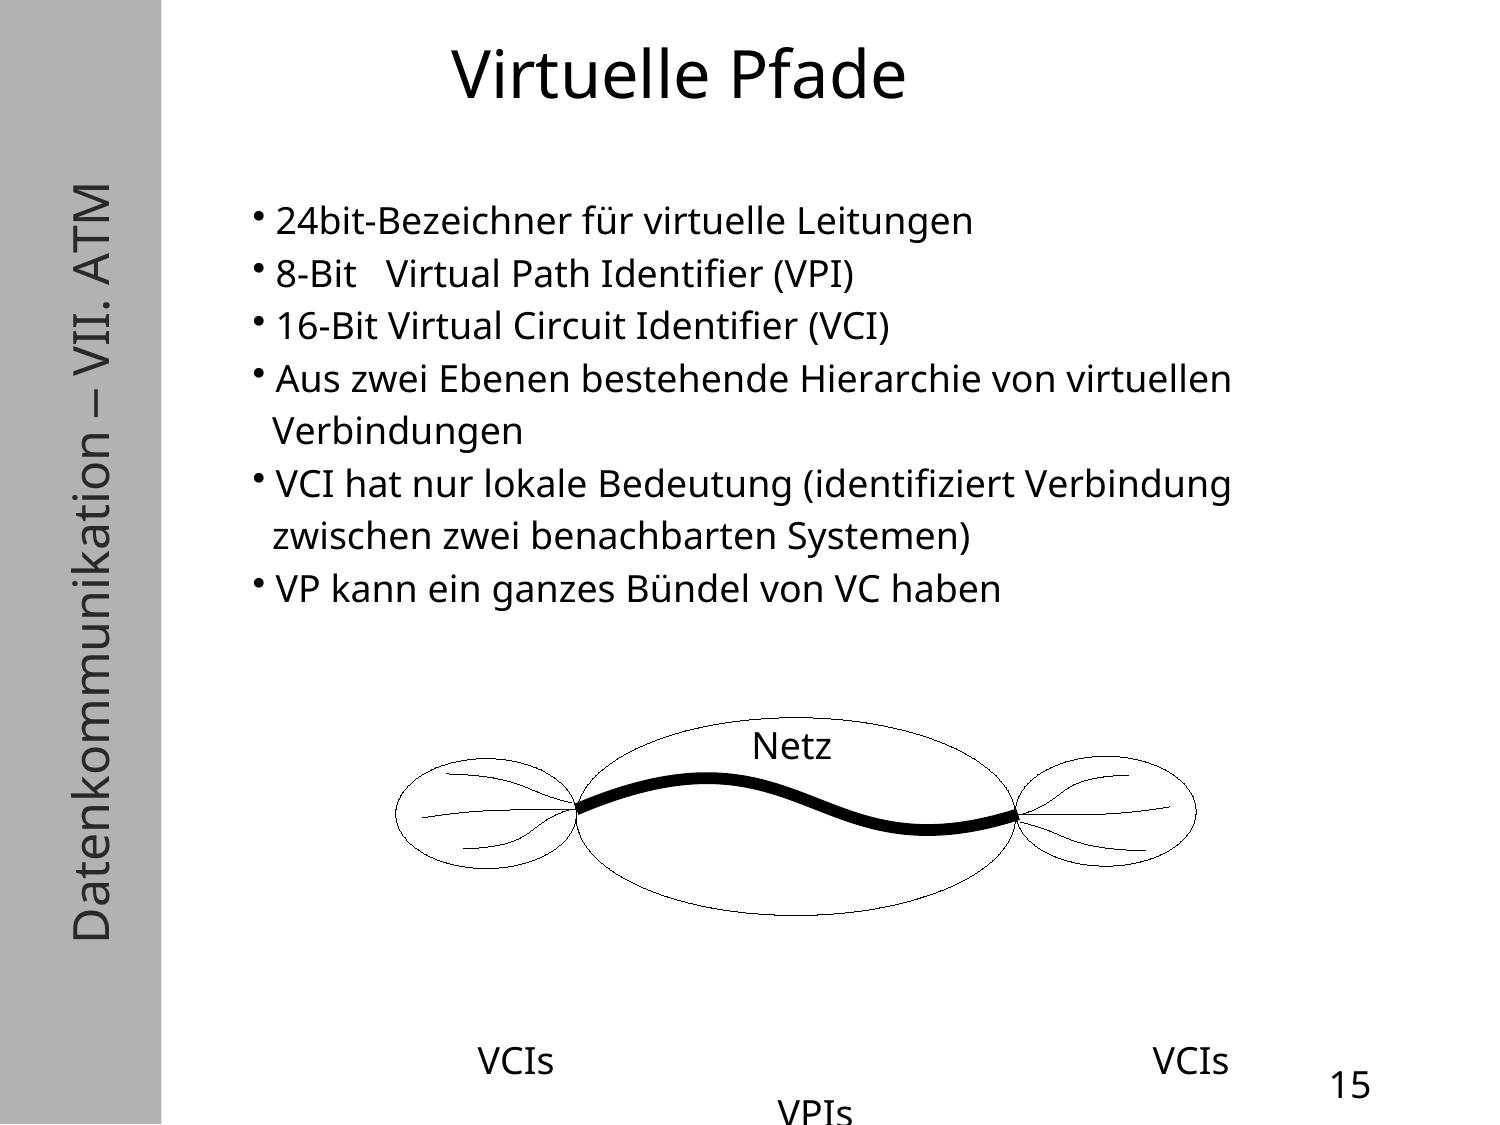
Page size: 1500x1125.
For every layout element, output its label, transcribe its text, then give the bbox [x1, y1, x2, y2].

text_box [0, 0, 161, 1124]
text_box Datenkommunikation – VII. ATM [48, 1, 130, 1125]
text_box Virtuelle Pfade [448, 25, 912, 120]
text_box 24bit-Bezeichner für virtuelle Leitungen 8-Bit Virtual Path Identifier (VPI) 16-Bit Virtual Circuit Identifier (VCI) Aus zwei Ebenen bestehende Hierarchie von virtuellen Verbindungen VCI hat nur lokale Bedeutung (identifiziert Verbindung zwischen zwei benachbarten Systemen) VP kann ein ganzes Bündel von VC haben Netz VCIs VCIs VPIs [237, 187, 1449, 1009]
text_box [1328, 1054, 1500, 1109]
text_box [212, 162, 1461, 311]
